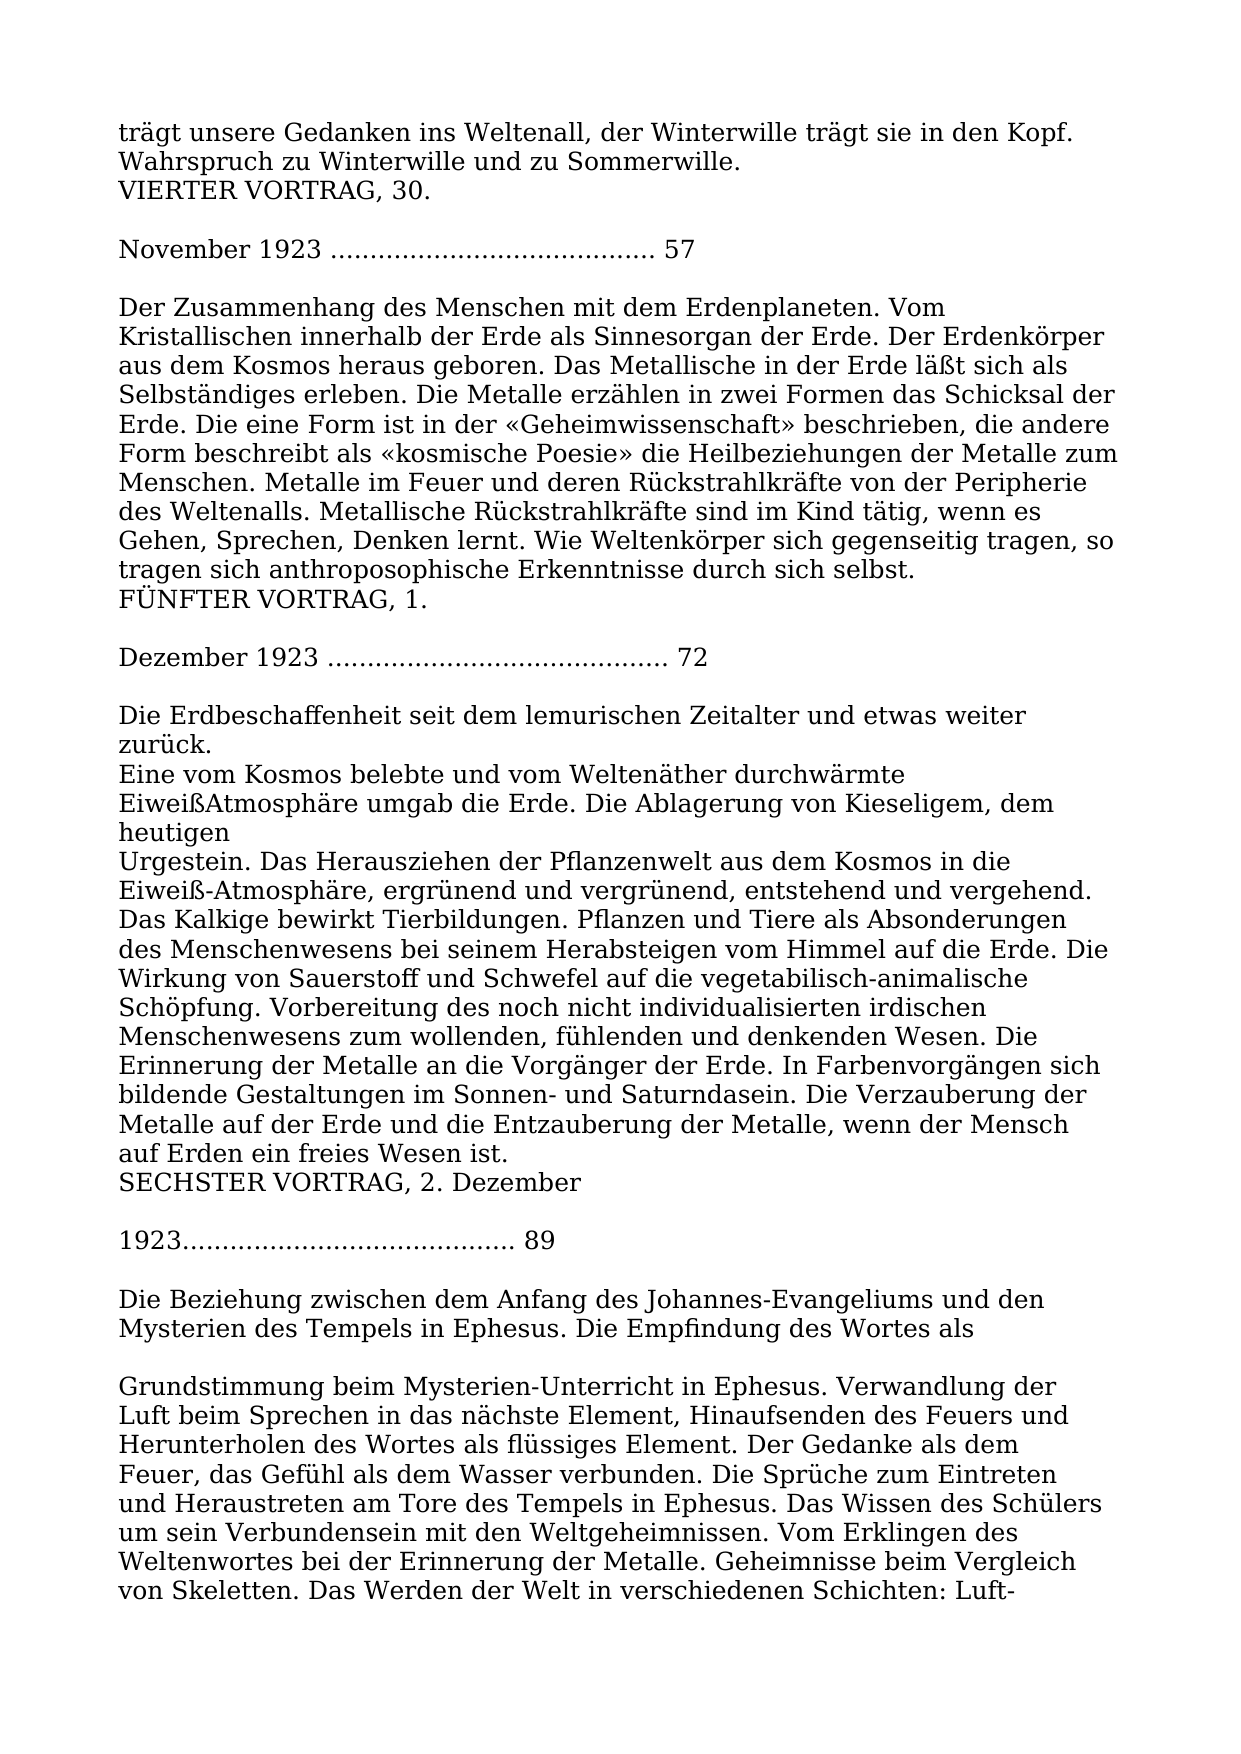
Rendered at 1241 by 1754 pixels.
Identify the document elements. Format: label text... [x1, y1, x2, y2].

text SECHSTER VORTRAG, 2. Dezember [118, 1168, 1122, 1197]
text Eine vom Kosmos belebte und vom Weltenäther durchwärmte EiweißAtmosphäre umgab die Erde. Die Ablagerung von Kieseligem, dem heutigen [118, 760, 1122, 847]
text November 1923 ......................................... 57 [118, 235, 1122, 264]
text FÜNFTER VORTRAG, 1. [118, 585, 1122, 614]
text Die Erdbeschaffenheit seit dem lemurischen Zeitalter und etwas weiter zurück. [118, 701, 1122, 760]
text aus dem Kosmos heraus geboren. Das Metallische in der Erde läßt sich als [118, 351, 1122, 381]
text Erinnerung der Metalle an die Vorgänger der Erde. In Farbenvorgängen sich [118, 1051, 1122, 1081]
text Grundstimmung beim Mysterien-Unterricht in Ephesus. Verwandlung der [118, 1372, 1122, 1401]
text Schöpfung. Vorbereitung des noch nicht individualisierten irdischen [118, 993, 1122, 1022]
text Mysterien des Tempels in Ephesus. Die Empfindung des Wortes als [118, 1314, 1122, 1343]
text auf Erden ein freies Wesen ist. [118, 1139, 1122, 1168]
text Wahrspruch zu Winterwille und zu Sommerwille. [118, 147, 1122, 176]
text Selbständiges erleben. Die Metalle erzählen in zwei Formen das Schicksal der [118, 381, 1122, 410]
text tragen sich anthroposophische Erkenntnisse durch sich selbst. [118, 556, 1122, 585]
text Die Beziehung zwischen dem Anfang des Johannes-Evangeliums und den [118, 1285, 1122, 1314]
text um sein Verbundensein mit den Weltgeheimnissen. Vom Erklingen des [118, 1518, 1122, 1547]
text Dezember 1923 ........................................... 72 [118, 643, 1122, 672]
text Erde. Die eine Form ist in der «Geheimwissenschaft» beschrieben, die andere [118, 410, 1122, 439]
text Menschen. Metalle im Feuer und deren Rückstrahlkräfte von der Peripherie [118, 468, 1122, 497]
text des Weltenalls. Metallische Rückstrahlkräfte sind im Kind tätig, wenn es [118, 497, 1122, 526]
text Luft beim Sprechen in das nächste Element, Hinaufsenden des Feuers und [118, 1401, 1122, 1431]
text trägt unsere Gedanken ins Weltenall, der Winterwille trägt sie in den Kopf. [118, 118, 1122, 147]
text Urgestein. Das Herausziehen der Pflanzenwelt aus dem Kosmos in die [118, 847, 1122, 876]
text Metalle auf der Erde und die Entzauberung der Metalle, wenn der Mensch [118, 1110, 1122, 1139]
text Herunterholen des Wortes als flüssiges Element. Der Gedanke als dem [118, 1431, 1122, 1460]
text bildende Gestaltungen im Sonnen- und Saturndasein. Die Verzauberung der [118, 1081, 1122, 1110]
text Wirkung von Sauerstoff und Schwefel auf die vegetabilisch-animalische [118, 964, 1122, 993]
text des Menschenwesens bei seinem Herabsteigen vom Himmel auf die Erde. Die [118, 935, 1122, 964]
text VIERTER VORTRAG, 30. [118, 176, 1122, 206]
text von Skeletten. Das Werden der Welt in verschiedenen Schichten: Luft- [118, 1576, 1122, 1606]
text 1923.......................................... 89 [118, 1226, 1122, 1256]
text und Heraustreten am Tore des Tempels in Ephesus. Das Wissen des Schülers [118, 1489, 1122, 1518]
text Der Zusammenhang des Menschen mit dem Erdenplaneten. Vom [118, 293, 1122, 322]
text Weltenwortes bei der Erinnerung der Metalle. Geheimnisse beim Vergleich [118, 1547, 1122, 1576]
text Menschenwesens zum wollenden, fühlenden und denkenden Wesen. Die [118, 1022, 1122, 1051]
text Feuer, das Gefühl als dem Wasser verbunden. Die Sprüche zum Eintreten [118, 1460, 1122, 1489]
text Form beschreibt als «kosmische Poesie» die Heilbeziehungen der Metalle zum [118, 439, 1122, 468]
text Gehen, Sprechen, Denken lernt. Wie Weltenkörper sich gegenseitig tragen, so [118, 526, 1122, 556]
text Eiweiß-Atmosphäre, ergrünend und vergrünend, entstehend und vergehend. [118, 876, 1122, 906]
text Kristallischen innerhalb der Erde als Sinnesorgan der Erde. Der Erdenkörper [118, 322, 1122, 351]
text Das Kalkige bewirkt Tierbildungen. Pflanzen und Tiere als Absonderungen [118, 906, 1122, 935]
